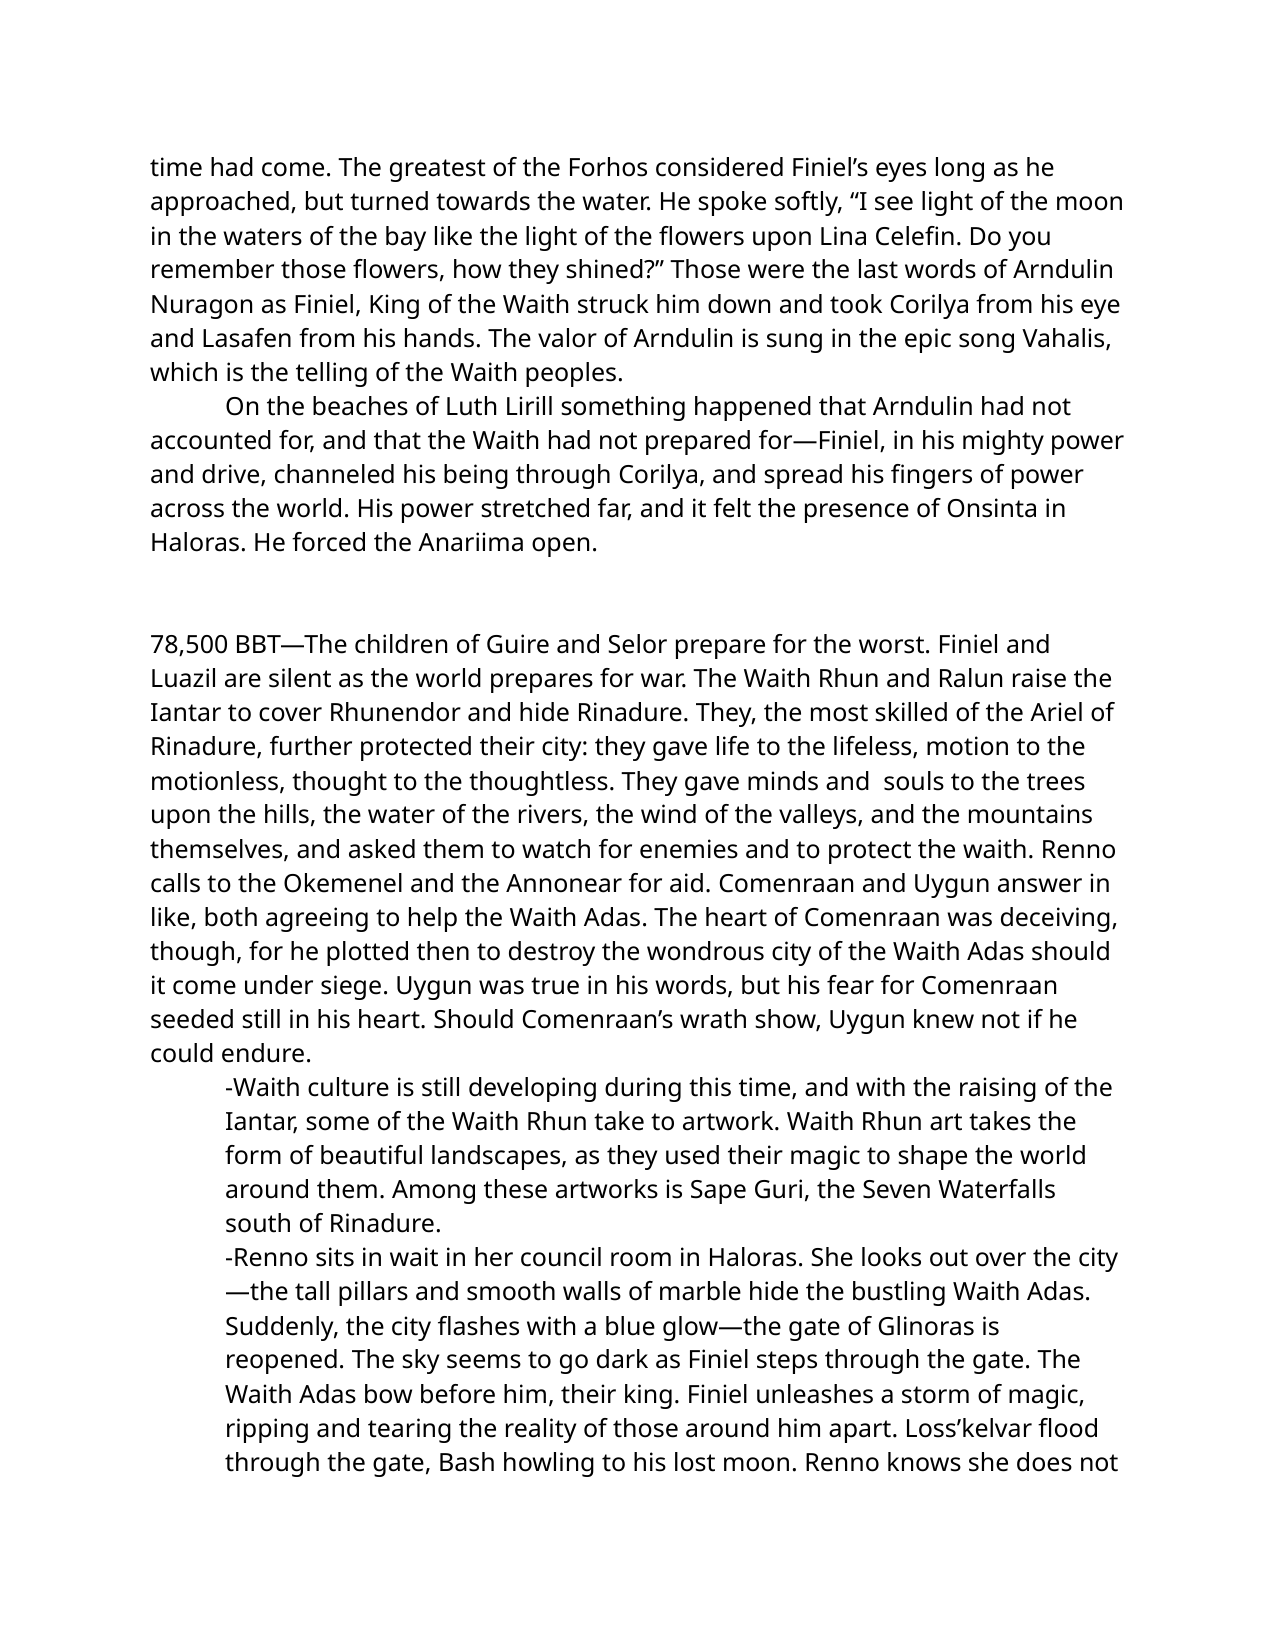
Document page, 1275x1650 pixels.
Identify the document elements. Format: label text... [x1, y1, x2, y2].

text -Waith culture is still developing during this time, and with the raising of the Iantar, some of the Waith Rhun take to artwork. Waith Rhun art takes the form of beautiful landscapes, as they used their magic to shape the world around them. Among these artworks is Sape Guri, the Seven Waterfalls south of Rinadure. [225, 1070, 1125, 1240]
text time had come. The greatest of the Forhos considered Finiel’s eyes long as he approached, but turned towards the water. He spoke softly, “I see light of the moon in the waters of the bay like the light of the flowers upon Lina Celefin. Do you remember those flowers, how they shined?” Those were the last words of Arndulin Nuragon as Finiel, King of the Waith struck him down and took Corilya from his eye and Lasafen from his hands. The valor of Arndulin is sung in the epic song Vahalis, which is the telling of the Waith peoples. [150, 150, 1125, 388]
text On the beaches of Luth Lirill something happened that Arndulin had not accounted for, and that the Waith had not prepared for—Finiel, in his mighty power and drive, channeled his being through Corilya, and spread his fingers of power across the world. His power stretched far, and it felt the presence of Onsinta in Haloras. He forced the Anariima open. [150, 388, 1125, 559]
text 78,500 BBT—The children of Guire and Selor prepare for the worst. Finiel and Luazil are silent as the world prepares for war. The Waith Rhun and Ralun raise the Iantar to cover Rhunendor and hide Rinadure. They, the most skilled of the Ariel of Rinadure, further protected their city: they gave life to the lifeless, motion to the motionless, thought to the thoughtless. They gave minds and souls to the trees upon the hills, the water of the rivers, the wind of the valleys, and the mountains themselves, and asked them to watch for enemies and to protect the waith. Renno calls to the Okemenel and the Annonear for aid. Comenraan and Uygun answer in like, both agreeing to help the Waith Adas. The heart of Comenraan was deceiving, though, for he plotted then to destroy the wondrous city of the Waith Adas should it come under siege. Uygun was true in his words, but his fear for Comenraan seeded still in his heart. Should Comenraan’s wrath show, Uygun knew not if he could endure. [150, 627, 1125, 1070]
text -Renno sits in wait in her council room in Haloras. She looks out over the city—the tall pillars and smooth walls of marble hide the bustling Waith Adas. Suddenly, the city flashes with a blue glow—the gate of Glinoras is reopened. The sky seems to go dark as Finiel steps through the gate. The Waith Adas bow before him, their king. Finiel unleashes a storm of magic, ripping and tearing the reality of those around him apart. Loss’kelvar flood through the gate, Bash howling to his lost moon. Renno knows she does not [225, 1240, 1125, 1478]
